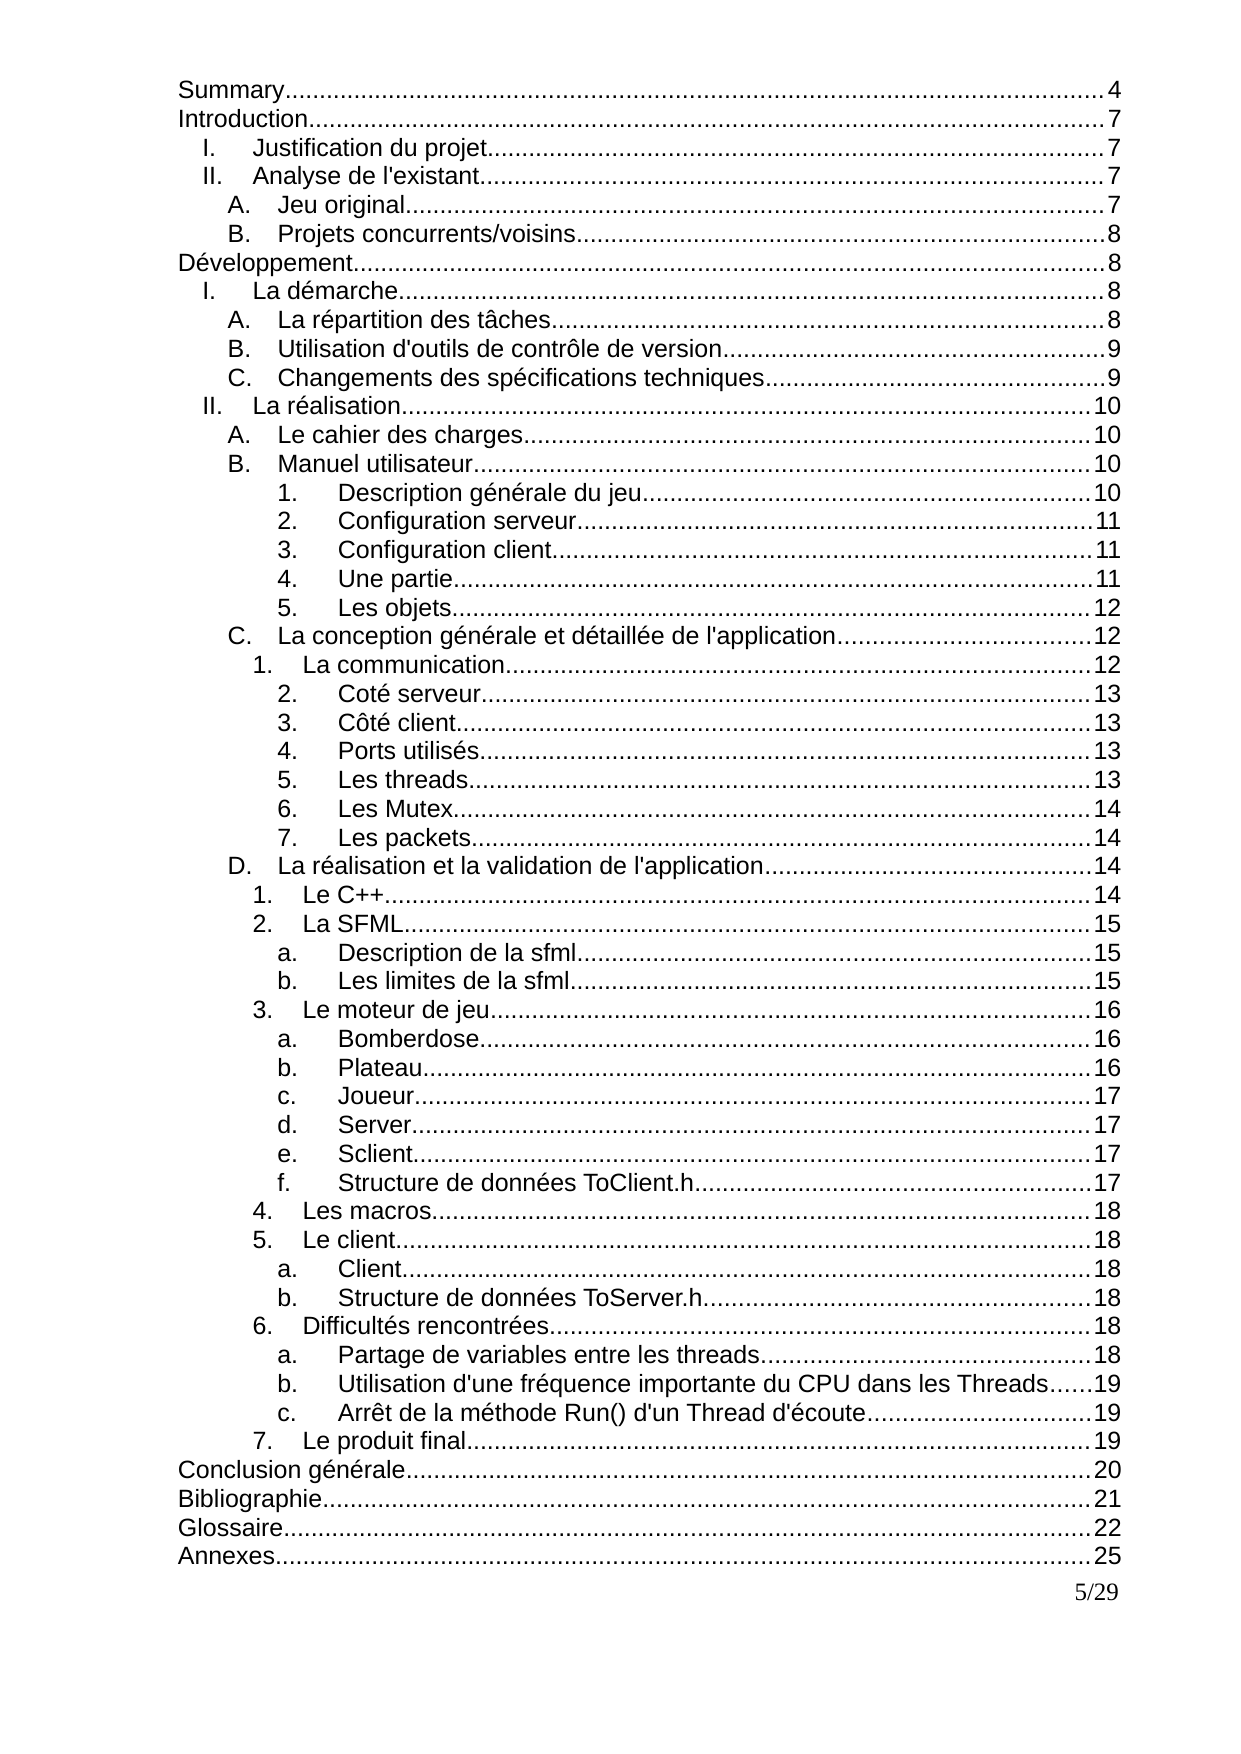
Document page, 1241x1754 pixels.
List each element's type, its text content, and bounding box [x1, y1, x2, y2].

text 4. Les macros 18 [252, 1196, 1122, 1225]
text c. Joueur 17 [277, 1081, 1122, 1110]
text D. La réalisation et la validation de l'application 14 [227, 851, 1122, 880]
text Conclusion générale 20 [177, 1455, 1122, 1484]
text b. Structure de données ToServer.h 18 [277, 1282, 1122, 1311]
text 1. Le C++ 14 [252, 880, 1122, 909]
text d. Server 17 [277, 1110, 1122, 1139]
text Introduction 7 [177, 104, 1122, 132]
text 3. Côté client 13 [277, 707, 1122, 736]
text I. Justification du projet 7 [202, 132, 1122, 161]
text b. Les limites de la sfml 15 [277, 966, 1122, 995]
text Glossaire 22 [177, 1512, 1122, 1541]
text C. La conception générale et détaillée de l'application 12 [227, 621, 1122, 650]
text f. Structure de données ToClient.h 17 [277, 1167, 1122, 1196]
text 6. Difficultés rencontrées 18 [252, 1311, 1122, 1340]
text B. Manuel utilisateur 10 [227, 449, 1122, 477]
text 4. Une partie 11 [277, 564, 1122, 592]
text A. Le cahier des charges 10 [227, 420, 1122, 449]
text B. Utilisation d'outils de contrôle de version 9 [227, 334, 1122, 362]
text Développement 8 [177, 247, 1122, 276]
text 7. Les packets 14 [277, 822, 1122, 851]
text 3. Configuration client 11 [277, 535, 1122, 564]
text b. Utilisation d'une fréquence importante du CPU dans les Threads 19 [277, 1369, 1122, 1397]
text Annexes 25 [177, 1541, 1122, 1570]
text c. Arrêt de la méthode Run() d'un Thread d'écoute 19 [277, 1397, 1122, 1426]
text 4. Ports utilisés 13 [277, 736, 1122, 765]
text 5. Les threads 13 [277, 765, 1122, 794]
text 5. Les objets 12 [277, 592, 1122, 621]
text I. La démarche 8 [202, 276, 1122, 305]
text C. Changements des spécifications techniques 9 [227, 362, 1122, 391]
text A. La répartition des tâches 8 [227, 305, 1122, 334]
text 6. Les Mutex 14 [277, 794, 1122, 822]
text a. Client 18 [277, 1254, 1122, 1282]
text 2. Configuration serveur 11 [277, 506, 1122, 535]
text II. Analyse de l'existant 7 [202, 161, 1122, 190]
text 1. La communication 12 [252, 650, 1122, 679]
text b. Plateau 16 [277, 1052, 1122, 1081]
text 3. Le moteur de jeu 16 [252, 995, 1122, 1024]
text 2. Coté serveur 13 [277, 679, 1122, 707]
text Summary 4 [177, 75, 1122, 104]
text 2. La SFML 15 [252, 909, 1122, 937]
text a. Partage de variables entre les threads 18 [277, 1340, 1122, 1369]
text B. Projets concurrents/voisins 8 [227, 219, 1122, 247]
text 5. Le client 18 [252, 1225, 1122, 1254]
text II. La réalisation 10 [202, 391, 1122, 420]
text Bibliographie 21 [177, 1484, 1122, 1512]
text a. Bomberdose 16 [277, 1024, 1122, 1052]
text e. Sclient 17 [277, 1139, 1122, 1167]
text 7. Le produit final 19 [252, 1426, 1122, 1455]
text a. Description de la sfml 15 [277, 937, 1122, 966]
text A. Jeu original 7 [227, 190, 1122, 219]
text 1. Description générale du jeu 10 [277, 477, 1122, 506]
